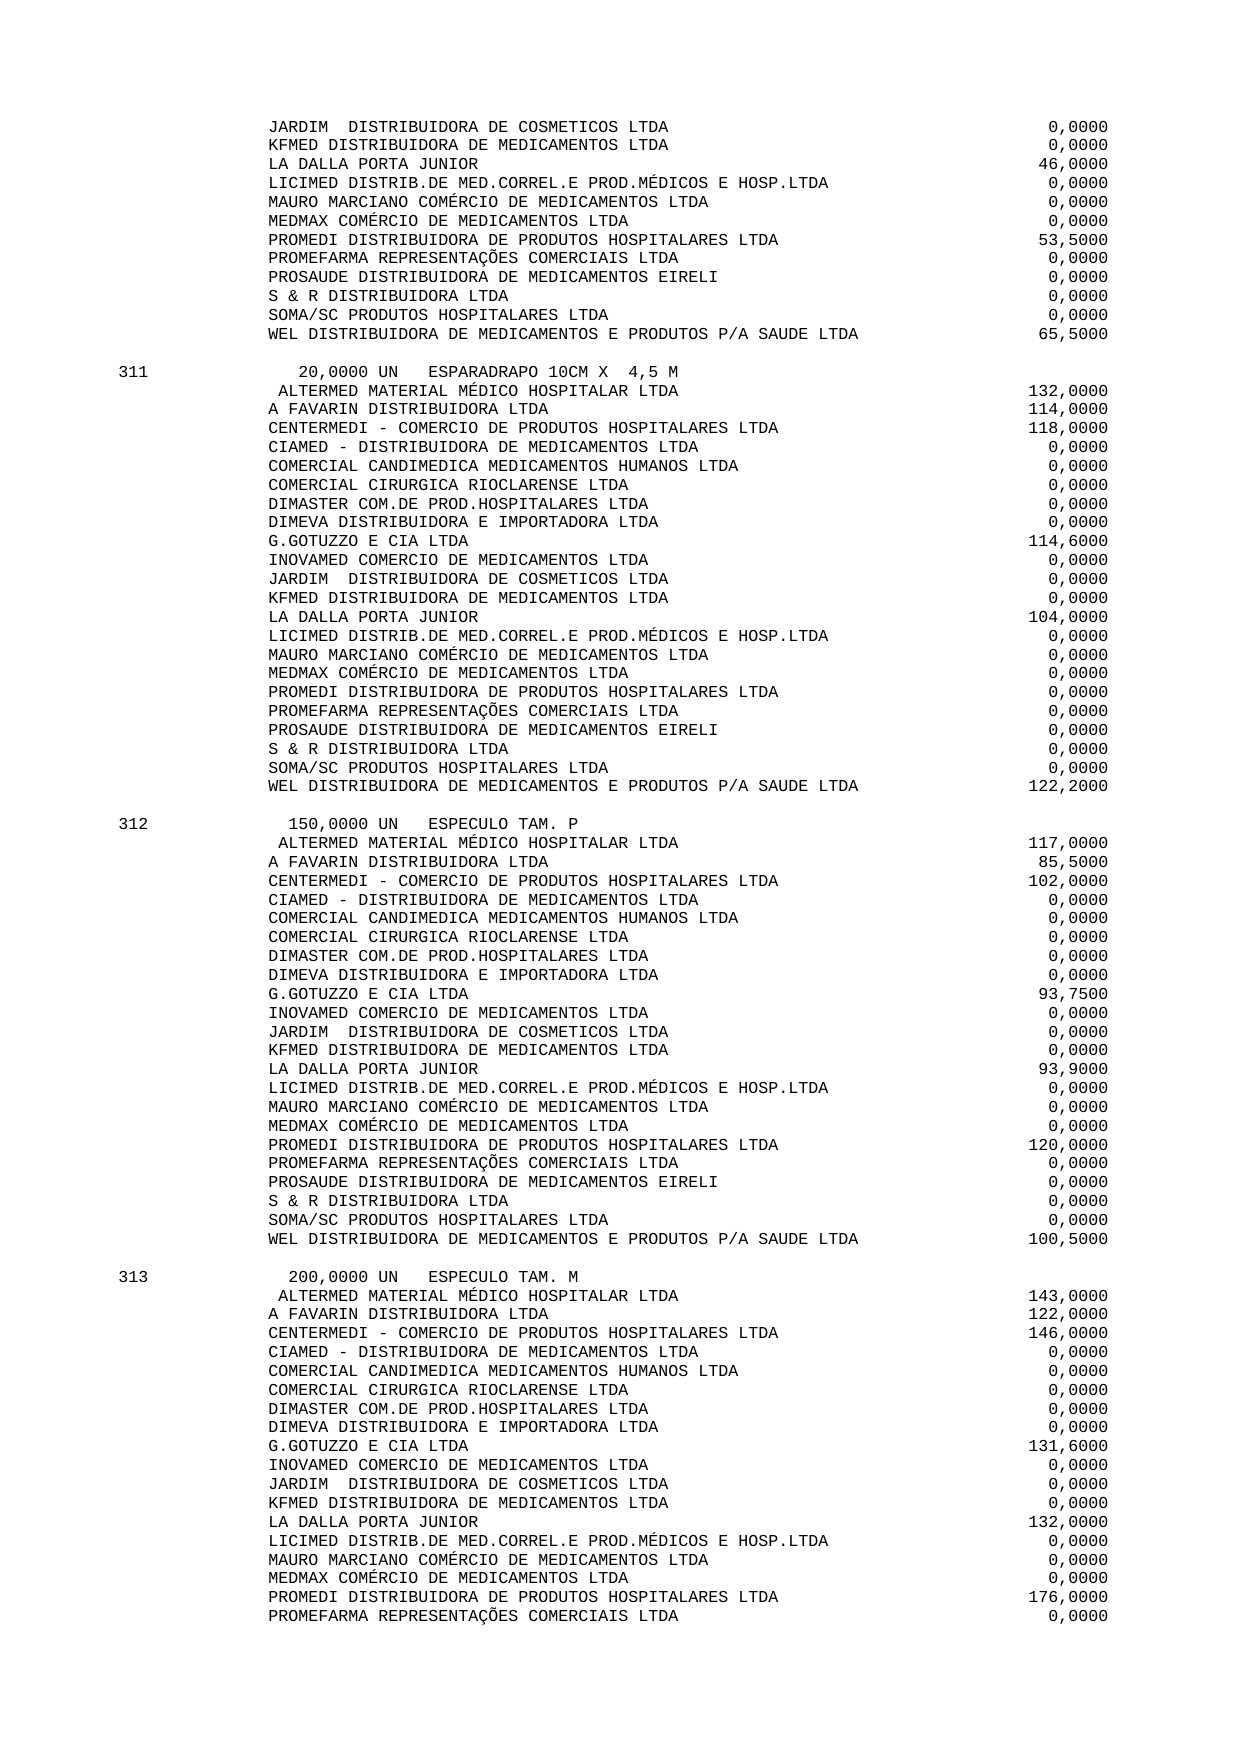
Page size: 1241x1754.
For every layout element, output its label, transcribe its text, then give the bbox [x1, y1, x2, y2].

text JARDIM DISTRIBUIDORA DE COSMETICOS LTDA 0,0000 KFMED DISTRIBUIDORA DE MEDICAMENTOS LTDA 0,0000 LA DALLA PORTA JUNIOR 46,0000 LICIMED DISTRIB.DE MED.CORREL.E PROD.MÉDICOS E HOSP.LTDA 0,0000 MAURO MARCIANO COMÉRCIO DE MEDICAMENTOS LTDA 0,0000 MEDMAX COMÉRCIO DE MEDICAMENTOS LTDA 0,0000 PROMEDI DISTRIBUIDORA DE PRODUTOS HOSPITALARES LTDA 53,5000 PROMEFARMA REPRESENTAÇÕES COMERCIAIS LTDA 0,0000 PROSAUDE DISTRIBUIDORA DE MEDICAMENTOS EIRELI 0,0000 S & R DISTRIBUIDORA LTDA 0,0000 SOMA/SC PRODUTOS HOSPITALARES LTDA 0,0000 WEL DISTRIBUIDORA DE MEDICAMENTOS E PRODUTOS P/A SAUDE LTDA 65,5000 311 20,0000 UN ESPARADRAPO 10CM X 4,5 M ALTERMED MATERIAL MÉDICO HOSPITALAR LTDA 132,0000 A FAVARIN DISTRIBUIDORA LTDA 114,0000 CENTERMEDI - COMERCIO DE PRODUTOS HOSPITALARES LTDA 118,0000 CIAMED - DISTRIBUIDORA DE MEDICAMENTOS LTDA 0,0000 COMERCIAL CANDIMEDICA MEDICAMENTOS HUMANOS LTDA 0,0000 COMERCIAL CIRURGICA RIOCLARENSE LTDA 0,0000 DIMASTER COM.DE PROD.HOSPITALARES LTDA 0,0000 DIMEVA DISTRIBUIDORA E IMPORTADORA LTDA 0,0000 G.GOTUZZO E CIA LTDA 114,6000 INOVAMED COMERCIO DE MEDICAMENTOS LTDA 0,0000 JARDIM DISTRIBUIDORA DE COSMETICOS LTDA 0,0000 KFMED DISTRIBUIDORA DE MEDICAMENTOS LTDA 0,0000 LA DALLA PORTA JUNIOR 104,0000 LICIMED DISTRIB.DE MED.CORREL.E PROD.MÉDICOS E HOSP.LTDA 0,0000 MAURO MARCIANO COMÉRCIO DE MEDICAMENTOS LTDA 0,0000 MEDMAX COMÉRCIO DE MEDICAMENTOS LTDA 0,0000 PROMEDI DISTRIBUIDORA DE PRODUTOS HOSPITALARES LTDA 0,0000 PROMEFARMA REPRESENTAÇÕES COMERCIAIS LTDA 0,0000 PROSAUDE DISTRIBUIDORA DE MEDICAMENTOS EIRELI 0,0000 S & R DISTRIBUIDORA LTDA 0,0000 SOMA/SC PRODUTOS HOSPITALARES LTDA 0,0000 WEL DISTRIBUIDORA DE MEDICAMENTOS E PRODUTOS P/A SAUDE LTDA 122,2000 312 150,0000 UN ESPECULO TAM. P ALTERMED MATERIAL MÉDICO HOSPITALAR LTDA 117,0000 A FAVARIN DISTRIBUIDORA LTDA 85,5000 CENTERMEDI - COMERCIO DE PRODUTOS HOSPITALARES LTDA 102,0000 CIAMED - DISTRIBUIDORA DE MEDICAMENTOS LTDA 0,0000 COMERCIAL CANDIMEDICA MEDICAMENTOS HUMANOS LTDA 0,0000 COMERCIAL CIRURGICA RIOCLARENSE LTDA 0,0000 DIMASTER COM.DE PROD.HOSPITALARES LTDA 0,0000 DIMEVA DISTRIBUIDORA E IMPORTADORA LTDA 0,0000 G.GOTUZZO E CIA LTDA 93,7500 INOVAMED COMERCIO DE MEDICAMENTOS LTDA 0,0000 JARDIM DISTRIBUIDORA DE COSMETICOS LTDA 0,0000 KFMED DISTRIBUIDORA DE MEDICAMENTOS LTDA 0,0000 LA DALLA PORTA JUNIOR 93,9000 LICIMED DISTRIB.DE MED.CORREL.E PROD.MÉDICOS E HOSP.LTDA 0,0000 MAURO MARCIANO COMÉRCIO DE MEDICAMENTOS LTDA 0,0000 MEDMAX COMÉRCIO DE MEDICAMENTOS LTDA 0,0000 PROMEDI DISTRIBUIDORA DE PRODUTOS HOSPITALARES LTDA 120,0000 PROMEFARMA REPRESENTAÇÕES COMERCIAIS LTDA 0,0000 PROSAUDE DISTRIBUIDORA DE MEDICAMENTOS EIRELI 0,0000 S & R DISTRIBUIDORA LTDA 0,0000 SOMA/SC PRODUTOS HOSPITALARES LTDA 0,0000 WEL DISTRIBUIDORA DE MEDICAMENTOS E PRODUTOS P/A SAUDE LTDA 100,5000 313 200,0000 UN ESPECULO TAM. M ALTERMED MATERIAL MÉDICO HOSPITALAR LTDA 143,0000 A FAVARIN DISTRIBUIDORA LTDA 122,0000 CENTERMEDI - COMERCIO DE PRODUTOS HOSPITALARES LTDA 146,0000 CIAMED - DISTRIBUIDORA DE MEDICAMENTOS LTDA 0,0000 COMERCIAL CANDIMEDICA MEDICAMENTOS HUMANOS LTDA 0,0000 COMERCIAL CIRURGICA RIOCLARENSE LTDA 0,0000 DIMASTER COM.DE PROD.HOSPITALARES LTDA 0,0000 DIMEVA DISTRIBUIDORA E IMPORTADORA LTDA 0,0000 G.GOTUZZO E CIA LTDA 131,6000 INOVAMED COMERCIO DE MEDICAMENTOS LTDA 0,0000 JARDIM DISTRIBUIDORA DE COSMETICOS LTDA 0,0000 KFMED DISTRIBUIDORA DE MEDICAMENTOS LTDA 0,0000 LA DALLA PORTA JUNIOR 132,0000 LICIMED DISTRIB.DE MED.CORREL.E PROD.MÉDICOS E HOSP.LTDA 0,0000 MAURO MARCIANO COMÉRCIO DE MEDICAMENTOS LTDA 0,0000 MEDMAX COMÉRCIO DE MEDICAMENTOS LTDA 0,0000 PROMEDI DISTRIBUIDORA DE PRODUTOS HOSPITALARES LTDA 176,0000 PROMEFARMA REPRESENTAÇÕES COMERCIAIS LTDA 0,0000 [118, 118, 1122, 1626]
